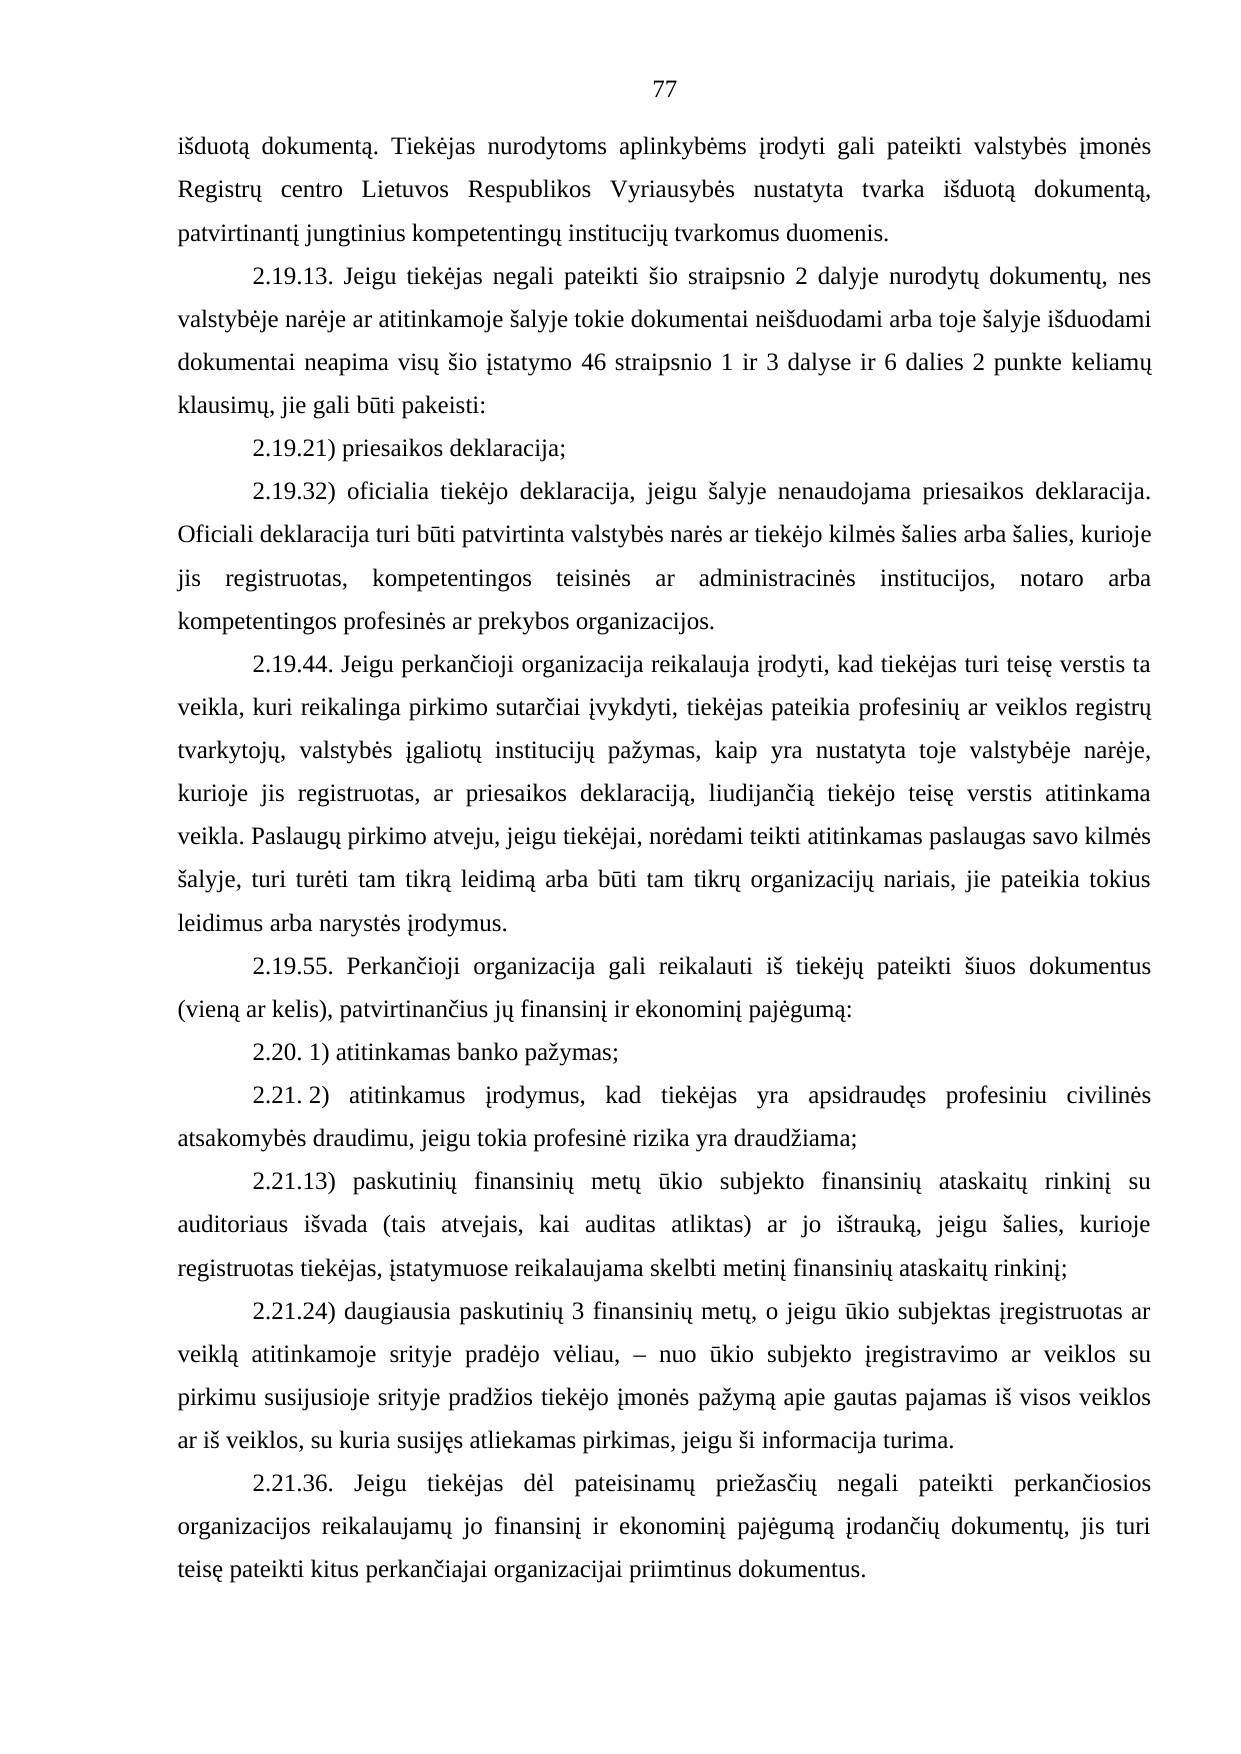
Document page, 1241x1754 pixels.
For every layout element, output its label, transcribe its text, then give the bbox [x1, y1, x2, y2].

subtitle 4) daugiausia paskutinių 3 finansinių metų, o jeigu ūkio subjektas įregistruotas ar veiklą atitinkamoje srityje pradėjo vėliau, – nuo ūkio subjekto įregistravimo ar veiklos su pirkimu susijusioje srityje pradžios tiekėjo įmonės pažymą apie gautas pajamas iš visos veiklos ar iš veiklos, su kuria susijęs atliekamas pirkimas, jeigu ši informacija turima. [177, 1296, 1152, 1454]
subtitle 3. Jeigu tiekėjas negali pateikti šio straipsnio 2 dalyje nurodytų dokumentų, nes valstybėje narėje ar atitinkamoje šalyje tokie dokumentai neišduodami arba toje šalyje išduodami dokumentai neapima visų šio įstatymo 46 straipsnio 1 ir 3 dalyse ir 6 dalies 2 punkte keliamų klausimų, jie gali būti pakeisti: [177, 261, 1152, 419]
subtitle 3) paskutinių finansinių metų ūkio subjekto finansinių ataskaitų rinkinį su auditoriaus išvada (tais atvejais, kai auditas atliktas) ar jo ištrauką, jeigu šalies, kurioje registruotas tiekėjas, įstatymuose reikalaujama skelbti metinį finansinių ataskaitų rinkinį; [177, 1166, 1152, 1281]
subtitle 1) priesaikos deklaracija; [177, 433, 1152, 462]
subtitle 6. Jeigu tiekėjas dėl pateisinamų priežasčių negali pateikti perkančiosios organizacijos reikalaujamų jo finansinį ir ekonominį pajėgumą įrodančių dokumentų, jis turi teisę pateikti kitus perkančiajai organizacijai priimtinus dokumentus. [177, 1468, 1152, 1583]
text išduotą dokumentą. Tiekėjas nurodytoms aplinkybėms įrodyti gali pateikti valstybės įmonės Registrų centro Lietuvos Respublikos Vyriausybės nustatyta tvarka išduotą dokumentą, patvirtinantį jungtinius kompetentingų institucijų tvarkomus duomenis. [177, 131, 1152, 246]
subtitle 4. Jeigu perkančioji organizacija reikalauja įrodyti, kad tiekėjas turi teisę verstis ta veikla, kuri reikalinga pirkimo sutarčiai įvykdyti, tiekėjas pateikia profesinių ar veiklos registrų tvarkytojų, valstybės įgaliotų institucijų pažymas, kaip yra nustatyta toje valstybėje narėje, kurioje jis registruotas, ar priesaikos deklaraciją, liudijančią tiekėjo teisę verstis atitinkama veikla. Paslaugų pirkimo atveju, jeigu tiekėjai, norėdami teikti atitinkamas paslaugas savo kilmės šalyje, turi turėti tam tikrą leidimą arba būti tam tikrų organizacijų nariais, jie pateikia tokius leidimus arba narystės įrodymus. [177, 649, 1152, 936]
subtitle 1) atitinkamas banko pažymas; [177, 1037, 1152, 1066]
subtitle 2) oficialia tiekėjo deklaracija, jeigu šalyje nenaudojama priesaikos deklaracija. Oficiali deklaracija turi būti patvirtinta valstybės narės ar tiekėjo kilmės šalies arba šalies, kurioje jis registruotas, kompetentingos teisinės ar administracinės institucijos, notaro arba kompetentingos profesinės ar prekybos organizacijos. [177, 476, 1152, 634]
subtitle 2) atitinkamus įrodymus, kad tiekėjas yra apsidraudęs profesiniu civilinės atsakomybės draudimu, jeigu tokia profesinė rizika yra draudžiama; [177, 1080, 1152, 1152]
subtitle 5. Perkančioji organizacija gali reikalauti iš tiekėjų pateikti šiuos dokumentus (vieną ar kelis), patvirtinančius jų finansinį ir ekonominį pajėgumą: [177, 951, 1152, 1023]
